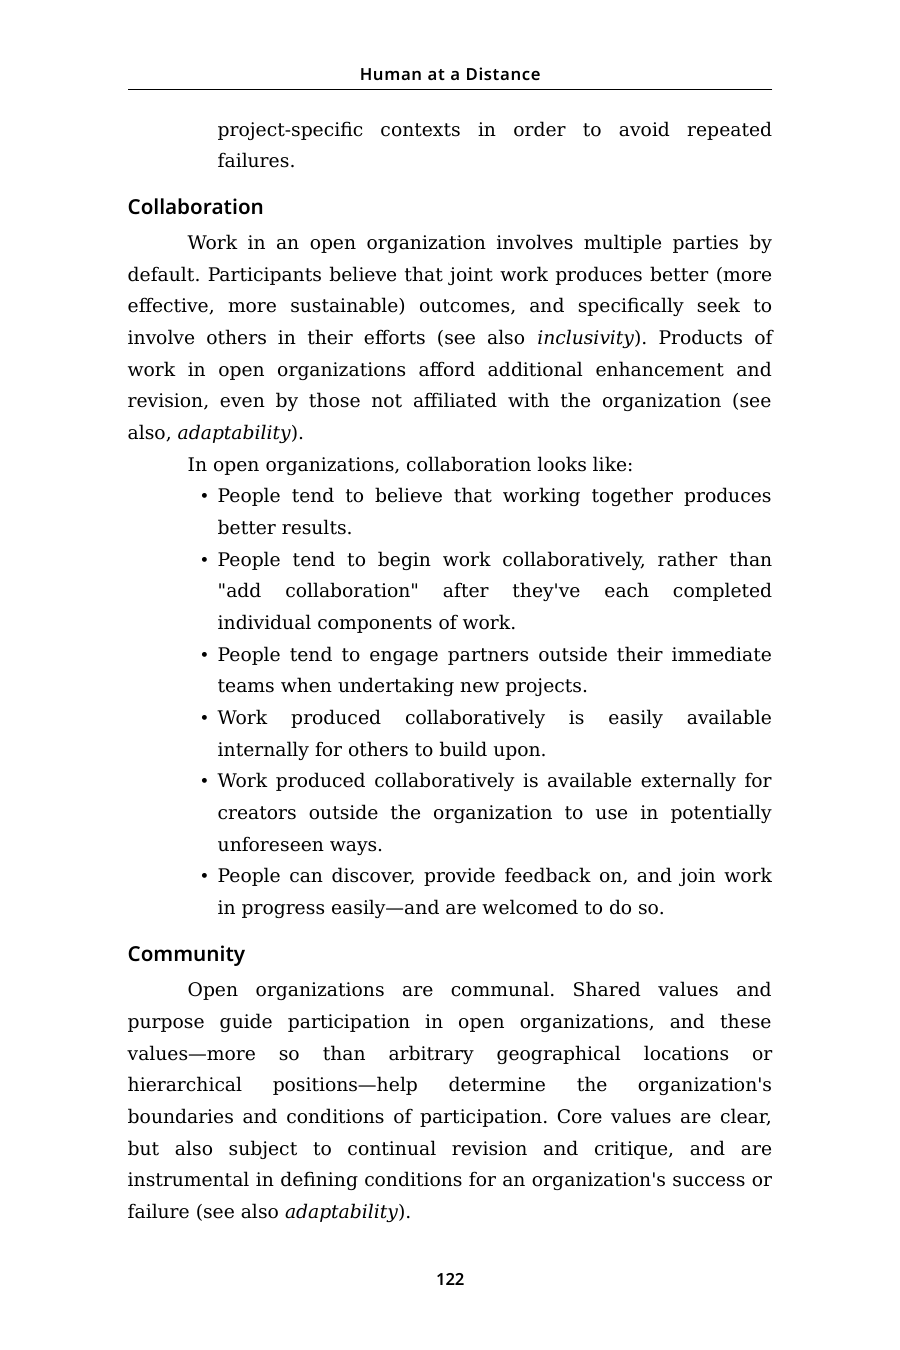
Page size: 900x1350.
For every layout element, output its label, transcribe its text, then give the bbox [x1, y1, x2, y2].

list People tend to begin work collaboratively, rather than "add collaboration" after they've each completed individual components of work. [201, 549, 772, 634]
text Open organizations are communal. Shared values and purpose guide participation in open organizations, and these values—more so than arbitrary geographical locations or hierarchical positions—help determine the organization's boundaries and conditions of participation. Core values are clear, but also subject to continual revision and critique, and are instrumental in defining conditions for an organization's success or failure (see also adaptability). [127, 979, 772, 1223]
text In open organizations, collaboration looks like: [127, 454, 772, 476]
subtitle Collaboration [127, 194, 772, 220]
list project-specific contexts in order to avoid repeated failures. [201, 118, 772, 172]
list People tend to believe that working together produces better results. [201, 486, 772, 539]
subtitle Community [127, 941, 772, 967]
text Work in an open organization involves multiple parties by default. Participants believe that joint work produces better (more effective, more sustainable) outcomes, and specifically seek to involve others in their efforts (see also inclusivity). Products of work in open organizations afford additional enhancement and revision, even by those not affiliated with the organization (see also, adaptability). [127, 232, 772, 444]
list Work produced collaboratively is available externally for creators outside the organization to use in potentially unforeseen ways. [201, 771, 772, 856]
list Work produced collaboratively is easily available internally for others to build upon. [201, 707, 772, 761]
list People can discover, provide feedback on, and join work in progress easily—and are welcomed to do so. [201, 866, 772, 919]
list People tend to engage partners outside their immediate teams when undertaking new projects. [201, 644, 772, 697]
